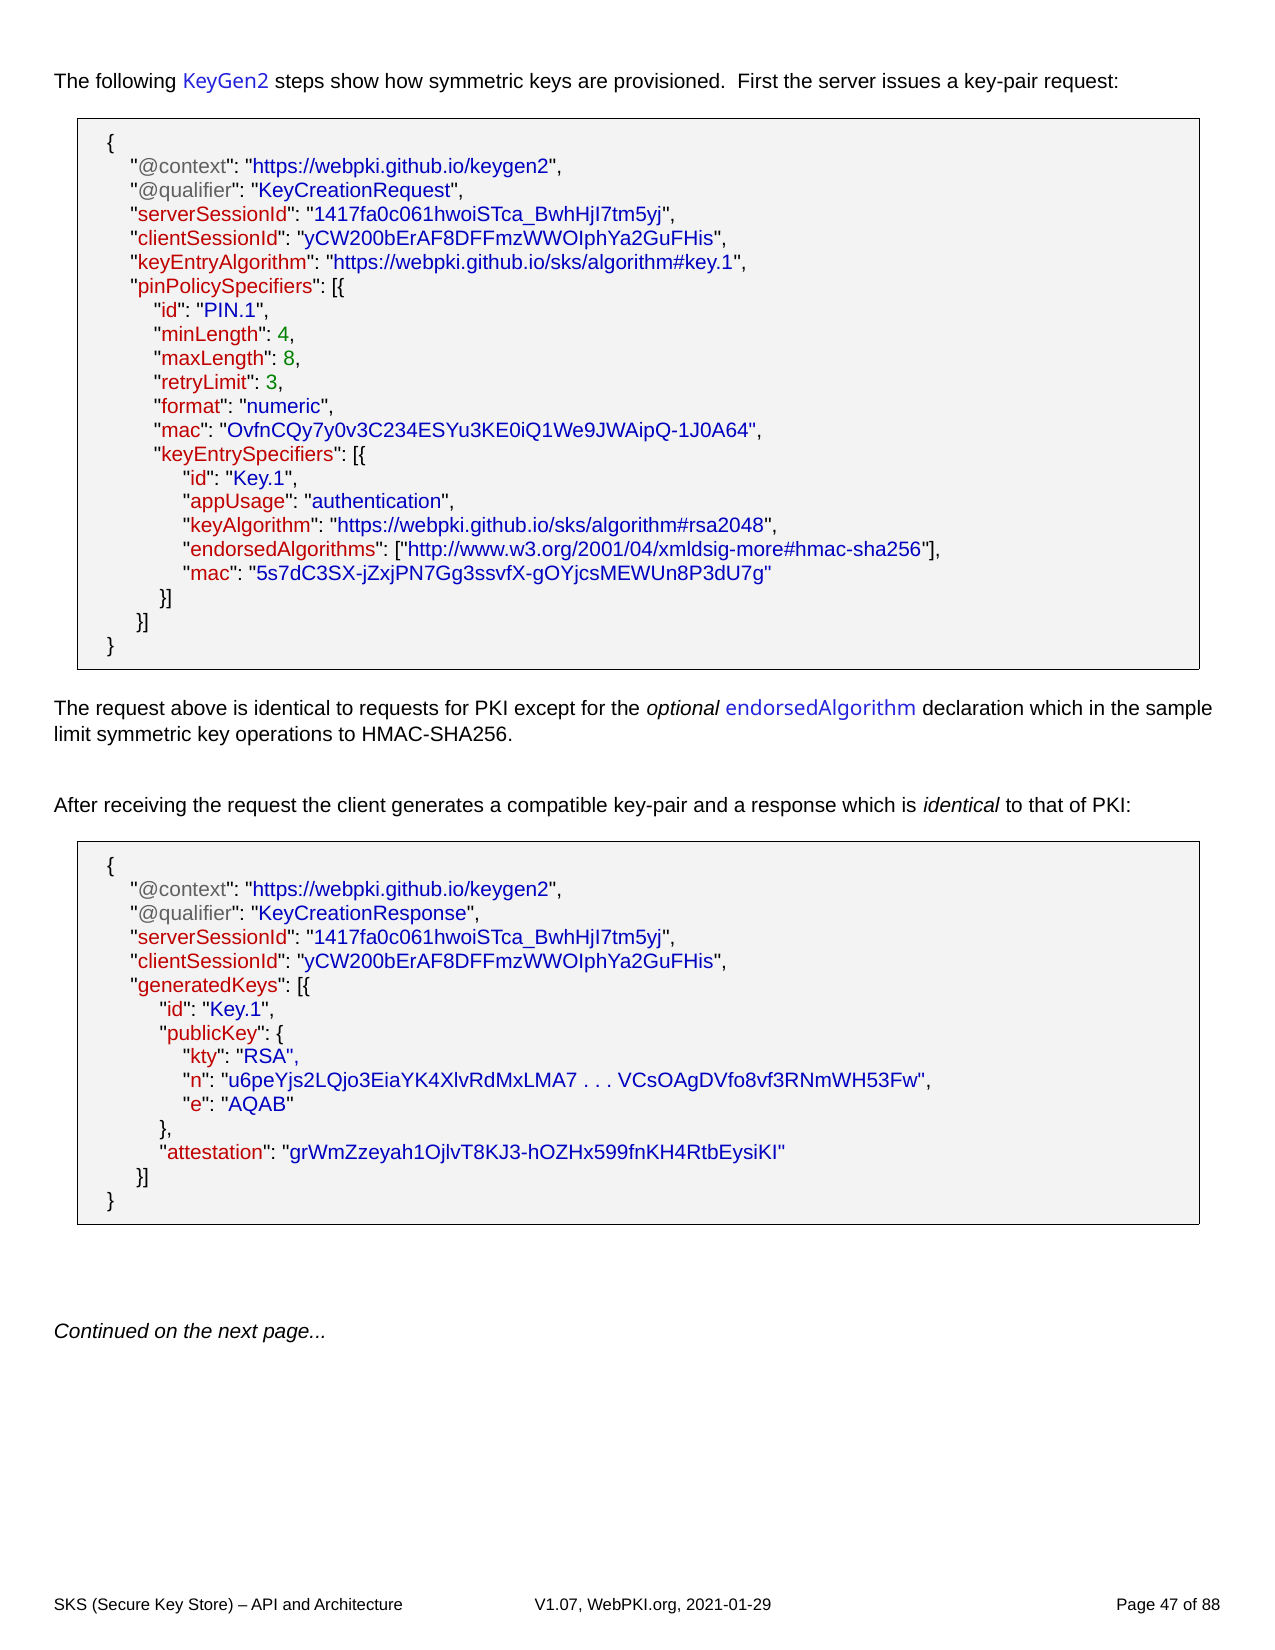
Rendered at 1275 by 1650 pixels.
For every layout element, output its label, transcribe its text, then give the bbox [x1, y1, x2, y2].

text Continued on the next page... [54, 1319, 1221, 1343]
table_header { "@context": "https://webpki.github.io/keygen2", "@qualifier": "KeyCreationResponse", "serverSessionId": "1417fa0c061hwoiSTca_BwhHjI7tm5yj", "clientSessionId": "yCW200bErAF8DFFmzWWOIphYa2GuFHis", "generatedKeys": [{ "id": "Key.1", "publicKey": { "kty": "RSA", "n": "u6peYjs2LQjo3EiaYK4XlvRdMxLMA7 . . . VCsOAgDVfo8vf3RNmWH53Fw", "e": "AQAB" }, "attestation": "grWmZzeyah1OjlvT8KJ3-hOZHx599fnKH4RtbEysiKI" }] } [78, 842, 1199, 1224]
text The request above is identical to requests for PKI except for the optional endorsedAlgorithm declaration which in the sample limit symmetric key operations to HMAC-SHA256. [54, 669, 1221, 745]
table_header { "@context": "https://webpki.github.io/keygen2", "@qualifier": "KeyCreationRequest", "serverSessionId": "1417fa0c061hwoiSTca_BwhHjI7tm5yj", "clientSessionId": "yCW200bErAF8DFFmzWWOIphYa2GuFHis", "keyEntryAlgorithm": "https://webpki.github.io/sks/algorithm#key.1", "pinPolicySpecifiers": [{ "id": "PIN.1", "minLength": 4, "maxLength": 8, "retryLimit": 3, "format": "numeric", "mac": "OvfnCQy7y0v3C234ESYu3KE0iQ1We9JWAipQ-1J0A64", "keyEntrySpecifiers": [{ "id": "Key.1", "appUsage": "authentication", "keyAlgorithm": "https://webpki.github.io/sks/algorithm#rsa2048", "endorsedAlgorithms": ["http://www.w3.org/2001/04/xmldsig-more#hmac-sha256"], "mac": "5s7dC3SX-jZxjPN7Gg3ssvfX-gOYjcsMEWUn8P3dU7g" }] }] } [78, 119, 1199, 669]
text After receiving the request the client generates a compatible key-pair and a response which is identical to that of PKI: [54, 793, 1221, 817]
text The following KeyGen2 steps show how symmetric keys are provisioned. First the server issues a key-pair request: [54, 66, 1221, 94]
